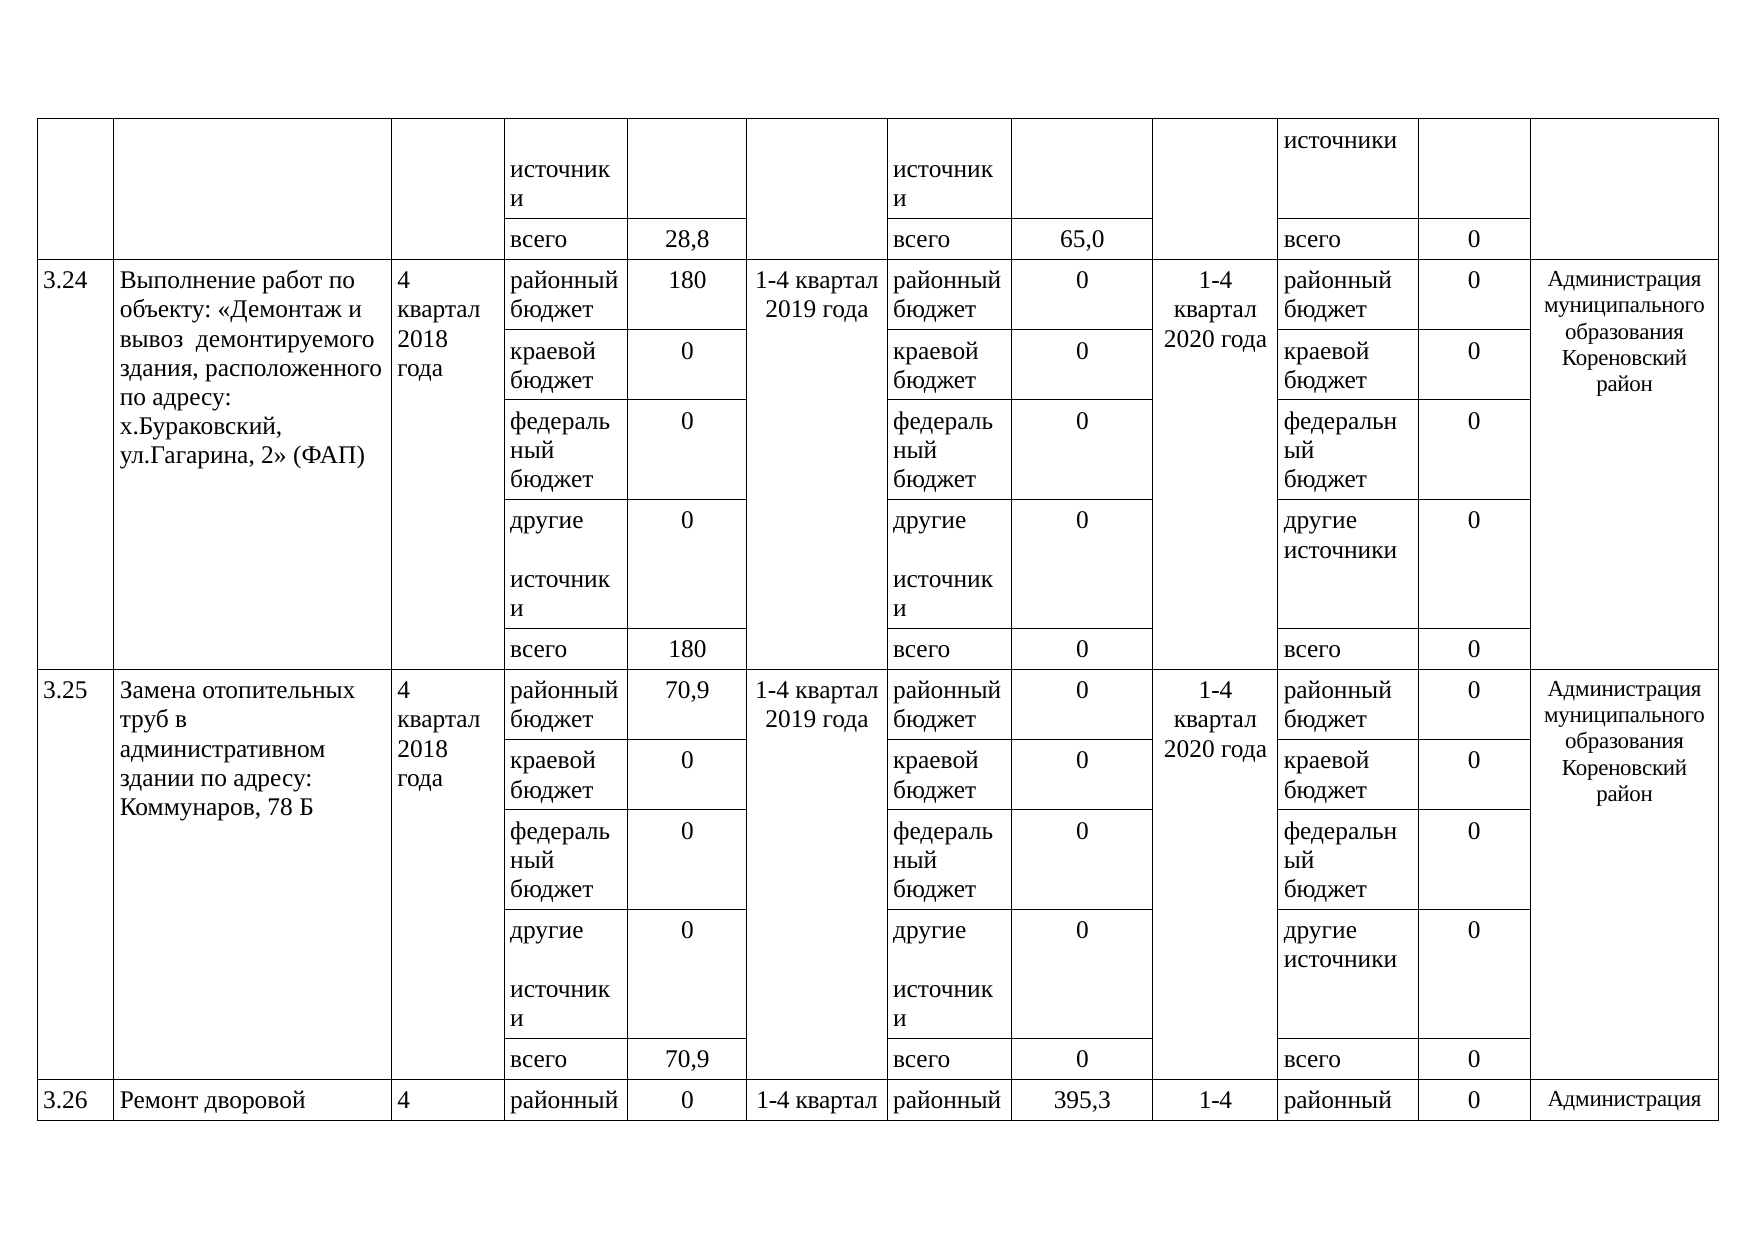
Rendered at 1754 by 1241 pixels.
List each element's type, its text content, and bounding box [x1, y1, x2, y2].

table_cell 0 [1012, 1039, 1152, 1078]
table_cell 0 [1012, 260, 1152, 329]
table_cell 180 [628, 260, 746, 329]
table_cell всего [888, 1039, 1011, 1078]
table_cell [747, 119, 887, 259]
table_cell [1012, 119, 1152, 218]
table_cell 1-4 квартал 2019 года [747, 260, 887, 669]
table_cell районный бюджет [505, 260, 627, 329]
table_cell источники [888, 119, 1011, 218]
table_cell другие источники [888, 910, 1011, 1037]
table_cell 0 [1419, 219, 1530, 259]
table_cell федеральный бюджет [1278, 400, 1418, 499]
table_cell всего [1278, 1039, 1418, 1078]
table_cell Выполнение работ по объекту: «Демонтаж и вывоз демонтируемого здания, расположенного по адресу: х.Бураковский, ул.Гагарина, 2» (ФАП) [114, 260, 391, 669]
table_cell 0 [1419, 1080, 1530, 1120]
table_cell федеральный бюджет [505, 810, 627, 909]
table_cell 0 [1419, 260, 1530, 329]
table_cell 4 квартал 2018 года [392, 670, 504, 1078]
table_cell [1153, 119, 1277, 259]
table_cell всего [505, 1039, 627, 1078]
table_cell краевой бюджет [505, 330, 627, 399]
table_cell краевой бюджет [1278, 740, 1418, 809]
table_cell 0 [1419, 810, 1530, 909]
table_cell [1419, 119, 1530, 218]
table_cell районный бюджет [888, 260, 1011, 329]
table_cell Ремонт дворовой [114, 1080, 391, 1120]
table_cell 4 [392, 1080, 504, 1120]
table_cell всего [1278, 629, 1418, 669]
table_cell 1-4 квартал 2020 года [1153, 670, 1277, 1078]
table_cell 70,9 [628, 670, 746, 739]
table_cell [392, 119, 504, 259]
table_cell 0 [628, 910, 746, 1037]
table_cell всего [505, 629, 627, 669]
table_cell федеральный бюджет [505, 400, 627, 499]
table_cell 0 [1419, 629, 1530, 669]
table_cell 0 [1419, 500, 1530, 627]
table_cell [1531, 119, 1718, 259]
table_cell Администрация муниципального образования Кореновский район [1531, 670, 1718, 1078]
table_cell краевой бюджет [1278, 330, 1418, 399]
table_cell [628, 119, 746, 218]
table_cell [114, 119, 391, 259]
table_cell всего [1278, 219, 1418, 259]
table_cell 0 [1012, 910, 1152, 1037]
table_cell 0 [1012, 629, 1152, 669]
table_cell 0 [628, 330, 746, 399]
table_cell всего [888, 629, 1011, 669]
table_cell 1-4 квартал 2020 года [1153, 260, 1277, 669]
table_cell 65,0 [1012, 219, 1152, 259]
table_cell источники [505, 119, 627, 218]
table_cell Замена отопительных труб в административном здании по адресу: Коммунаров, 78 Б [114, 670, 391, 1078]
table_cell другие источники [505, 910, 627, 1037]
table_cell 0 [1419, 330, 1530, 399]
table_cell федеральный бюджет [888, 400, 1011, 499]
table_cell 70,9 [628, 1039, 746, 1078]
table_cell 0 [628, 810, 746, 909]
table_cell всего [505, 219, 627, 259]
table_cell районный [505, 1080, 627, 1120]
table_cell Администрация муниципального образования Кореновский район [1531, 260, 1718, 669]
table_cell 0 [628, 1080, 746, 1120]
table_cell районный бюджет [1278, 670, 1418, 739]
table_cell другие источники [1278, 500, 1418, 627]
table_cell 0 [1012, 400, 1152, 499]
table_cell источники [1278, 119, 1418, 218]
table_cell краевой бюджет [505, 740, 627, 809]
table_cell 0 [628, 500, 746, 627]
table_cell районный бюджет [1278, 260, 1418, 329]
table_cell другие источники [1278, 910, 1418, 1037]
table_cell 0 [1419, 400, 1530, 499]
table_cell 3.26 [38, 1080, 113, 1120]
table_cell 0 [1419, 910, 1530, 1037]
table_cell районный [888, 1080, 1011, 1120]
table_cell федеральный бюджет [888, 810, 1011, 909]
table_cell 1-4 [1153, 1080, 1277, 1120]
table_cell 0 [1012, 330, 1152, 399]
table_cell 0 [1012, 810, 1152, 909]
table_cell другие источники [505, 500, 627, 627]
table_cell 4 квартал 2018 года [392, 260, 504, 669]
table_cell федеральный бюджет [1278, 810, 1418, 909]
table_cell 0 [1012, 670, 1152, 739]
table_cell другие источники [888, 500, 1011, 627]
table_cell 1-4 квартал [747, 1080, 887, 1120]
table_cell 1-4 квартал 2019 года [747, 670, 887, 1078]
table_cell 28,8 [628, 219, 746, 259]
table_cell [38, 119, 113, 259]
table_cell Администрация [1531, 1080, 1718, 1120]
table_cell 0 [1012, 740, 1152, 809]
table_cell 0 [628, 400, 746, 499]
table_cell районный бюджет [505, 670, 627, 739]
table_cell 0 [628, 740, 746, 809]
table_cell 3.24 [38, 260, 113, 669]
table_cell 0 [1419, 1039, 1530, 1078]
table_cell 0 [1419, 740, 1530, 809]
table_cell всего [888, 219, 1011, 259]
table_cell 0 [1419, 670, 1530, 739]
table_cell краевой бюджет [888, 330, 1011, 399]
table_cell 3.25 [38, 670, 113, 1078]
table_cell районный [1278, 1080, 1418, 1120]
table_cell районный бюджет [888, 670, 1011, 739]
table_cell 395,3 [1012, 1080, 1152, 1120]
table_cell краевой бюджет [888, 740, 1011, 809]
table_cell 180 [628, 629, 746, 669]
table_cell 0 [1012, 500, 1152, 627]
